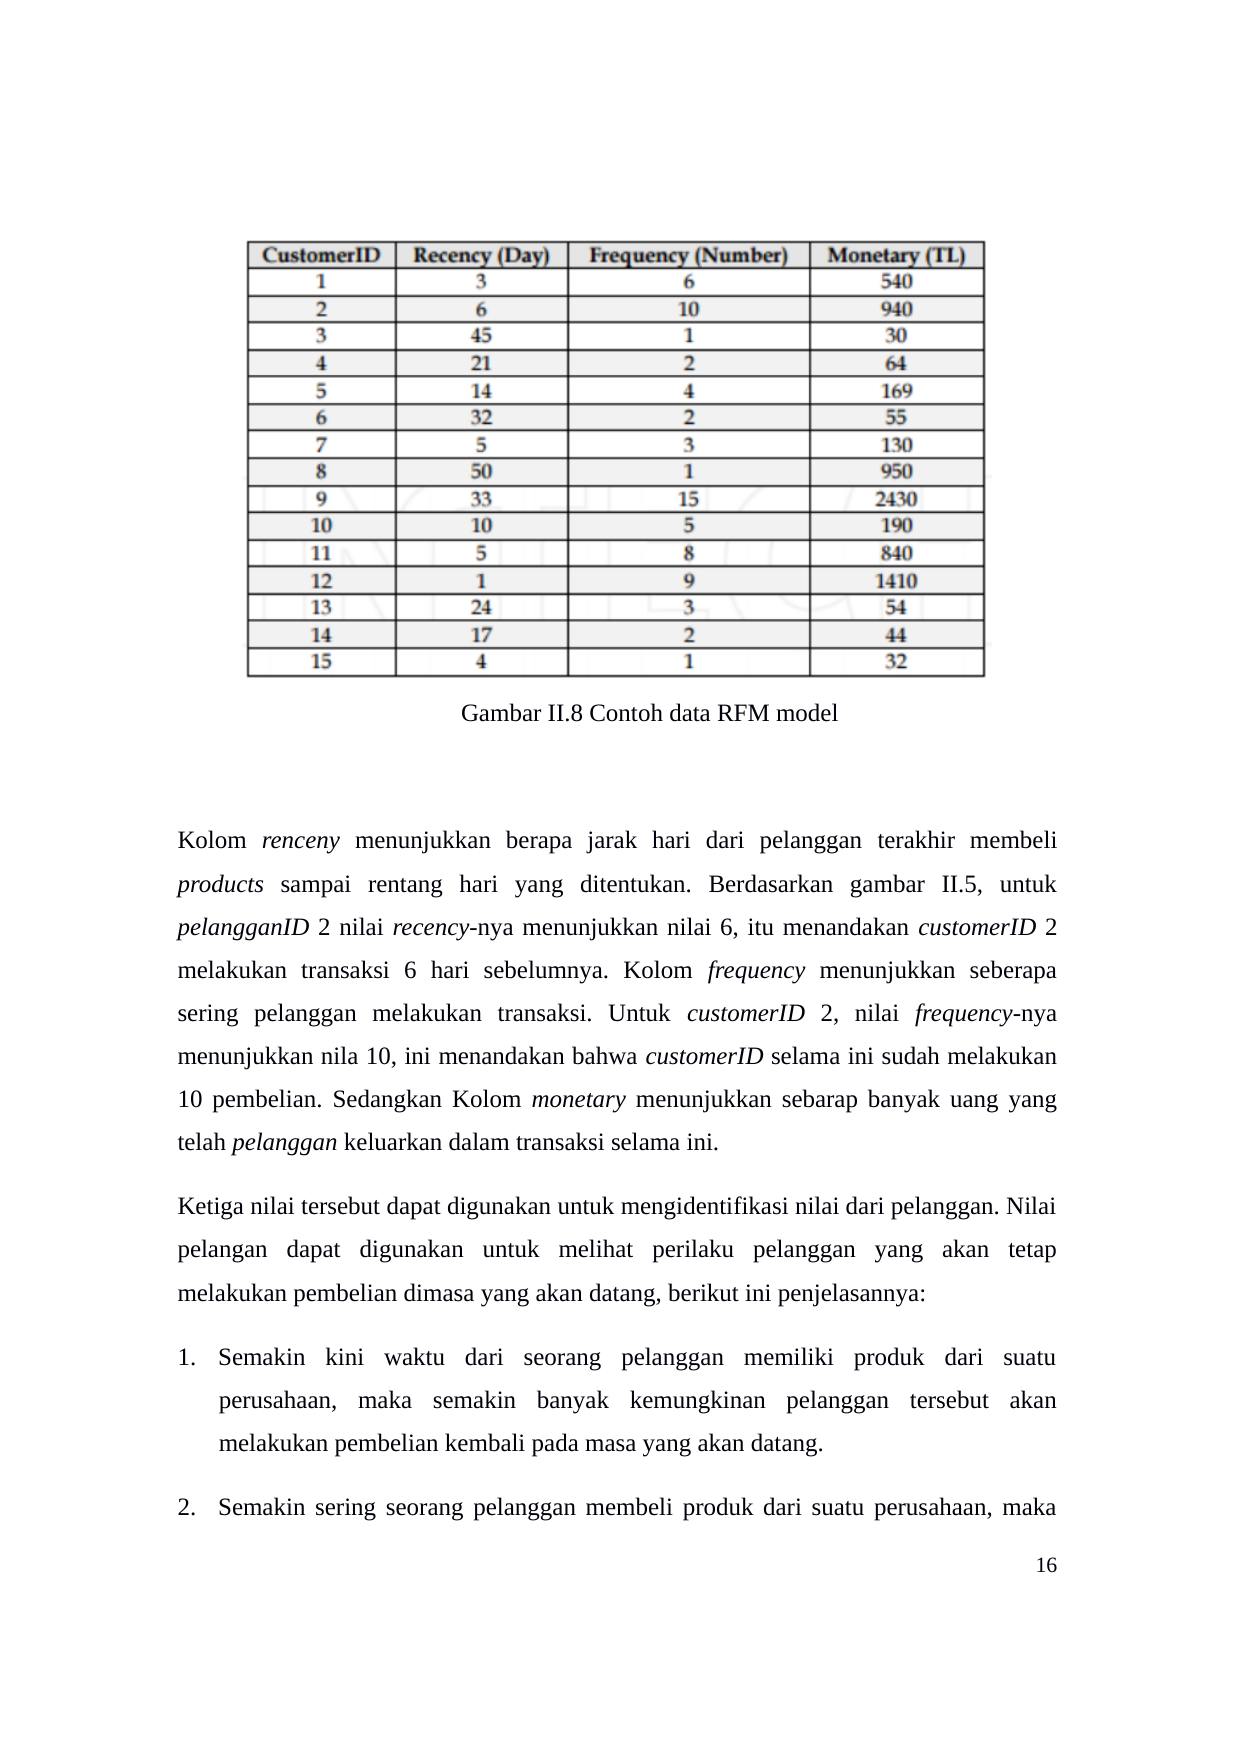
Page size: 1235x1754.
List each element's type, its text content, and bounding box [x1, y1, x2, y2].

picture [242, 236, 992, 684]
text Kolom renceny menunjukkan berapa jarak hari dari pelanggan terakhir membeli products sampai rentang hari yang ditentukan. Berdasarkan gambar II.5, untuk pelangganID 2 nilai recency-nya menunjukkan nilai 6, itu menandakan customerID 2 melakukan transaksi 6 hari sebelumnya. Kolom frequency menunjukkan seberapa sering pelanggan melakukan transaksi. Untuk customerID 2, nilai frequency-nya menunjukkan nila 10, ini menandakan bahwa customerID selama ini sudah melakukan 10 pembelian. Sedangkan Kolom monetary menunjukkan sebarap banyak uang yang telah pelanggan keluarkan dalam transaksi selama ini. [177, 826, 1057, 1156]
text Gambar II.8 Contoh data RFM model [177, 684, 1057, 726]
list Semakin kini waktu dari seorang pelanggan memiliki produk dari suatu perusahaan, maka semakin banyak kemungkinan pelanggan tersebut akan melakukan pembelian kembali pada masa yang akan datang. [177, 1342, 1057, 1457]
list Semakin sering seorang pelanggan membeli produk dari suatu perusahaan, maka [177, 1492, 1057, 1521]
text Ketiga nilai tersebut dapat digunakan untuk mengidentifikasi nilai dari pelanggan. Nilai pelangan dapat digunakan untuk melihat perilaku pelanggan yang akan tetap melakukan pembelian dimasa yang akan datang, berikut ini penjelasannya: [177, 1191, 1057, 1306]
